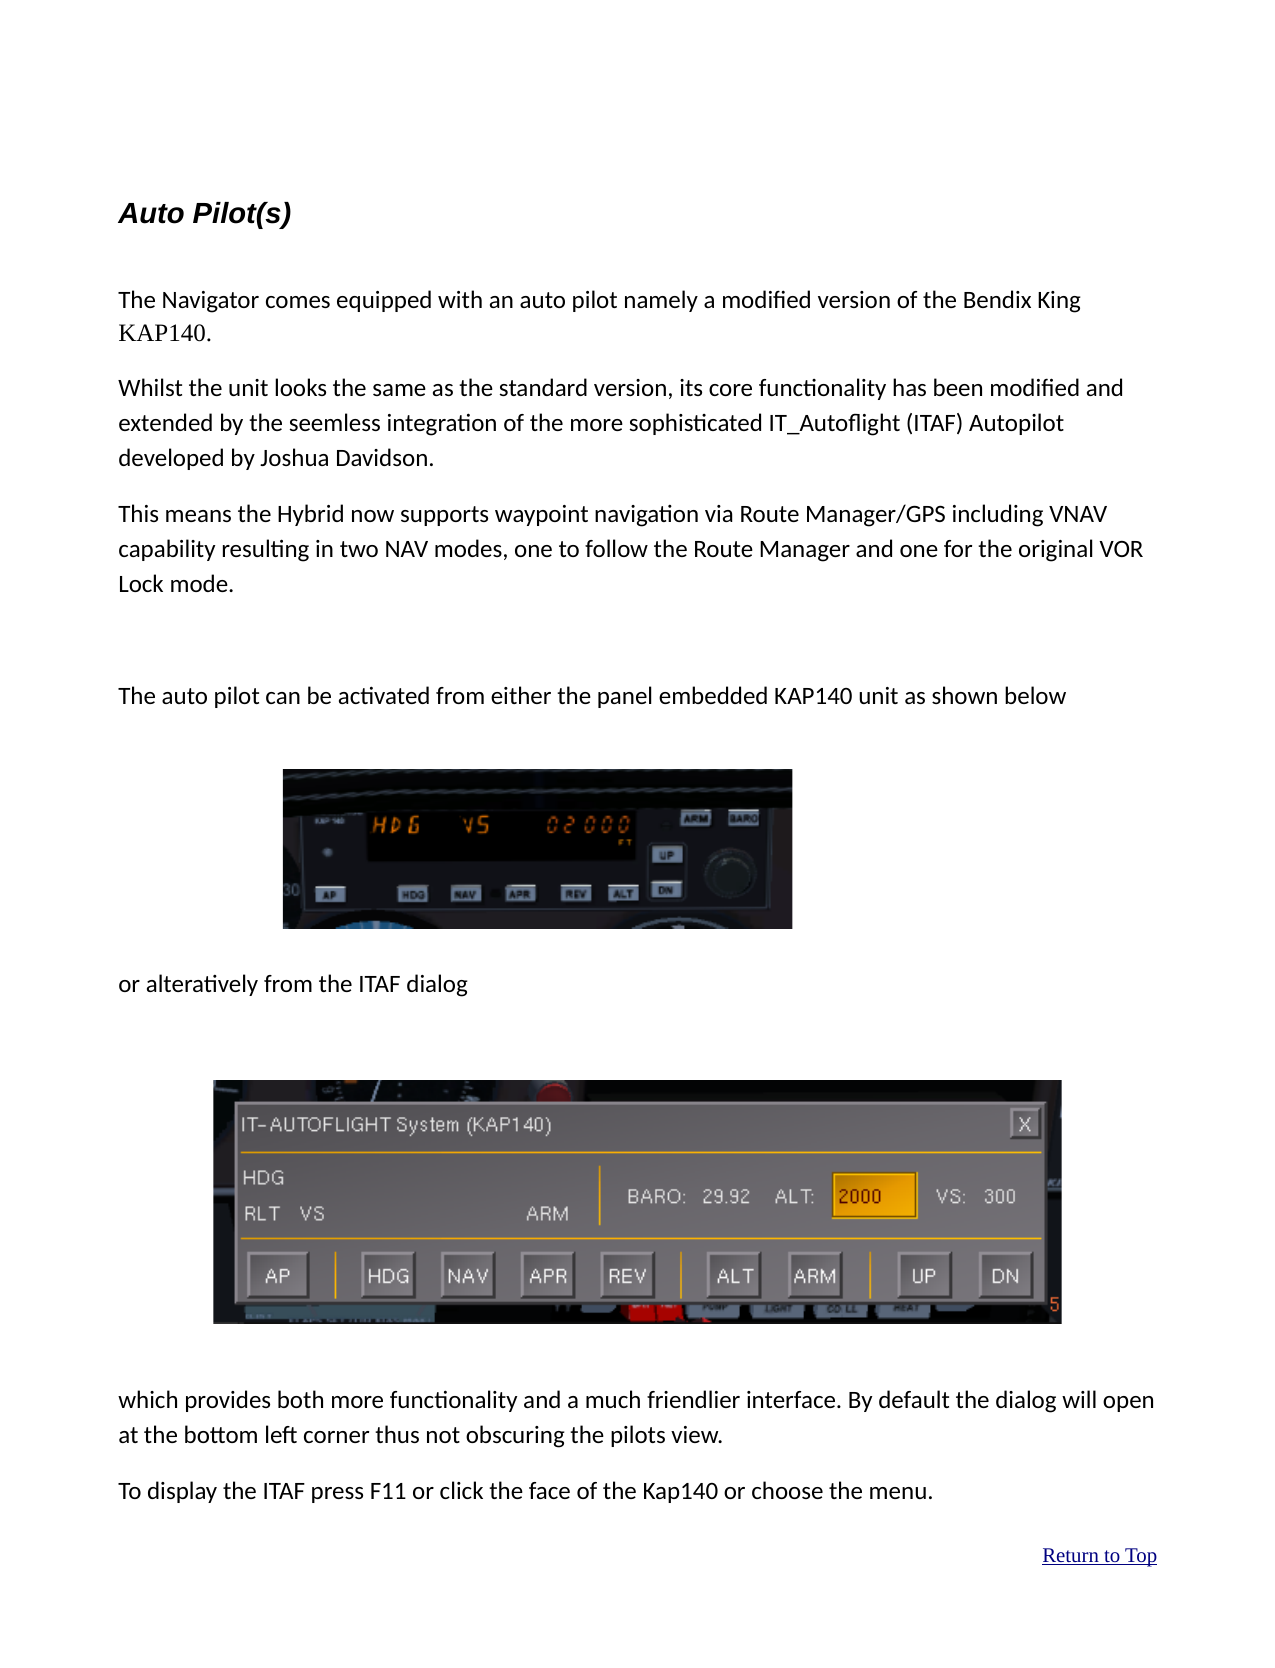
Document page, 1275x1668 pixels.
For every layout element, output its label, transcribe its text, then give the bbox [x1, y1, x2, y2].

text Whilst the unit looks the same as the standard version, its core functionality has been modified and extended by the seemless integration of the more sophisticated IT_Autoflight (ITAF) Autopilot developed by Joshua Davidson. [118, 372, 1157, 473]
subtitle Auto Pilot(s) [118, 196, 1157, 230]
picture [282, 769, 793, 929]
text or alteratively from the ITAF dialog [118, 929, 1157, 999]
text To display the ITAF press F11 or click the face of the Kap140 or choose the menu. [118, 1475, 1157, 1506]
text The auto pilot can be activated from either the panel embedded KAP140 unit as shown below [118, 680, 1157, 710]
text which provides both more functionality and a much friendlier interface. By default the dialog will open at the bottom left corner thus not obscuring the pilots view. [118, 1384, 1157, 1450]
picture [213, 1080, 1062, 1324]
text This means the Hybrid now supports waypoint navigation via Route Manager/GPS including VNAV capability resulting in two NAV modes, one to follow the Route Manager and one for the original VOR Lock mode. [118, 498, 1157, 599]
text The Navigator comes equipped with an auto pilot namely a modified version of the Bendix King KAP140. [118, 284, 1157, 347]
